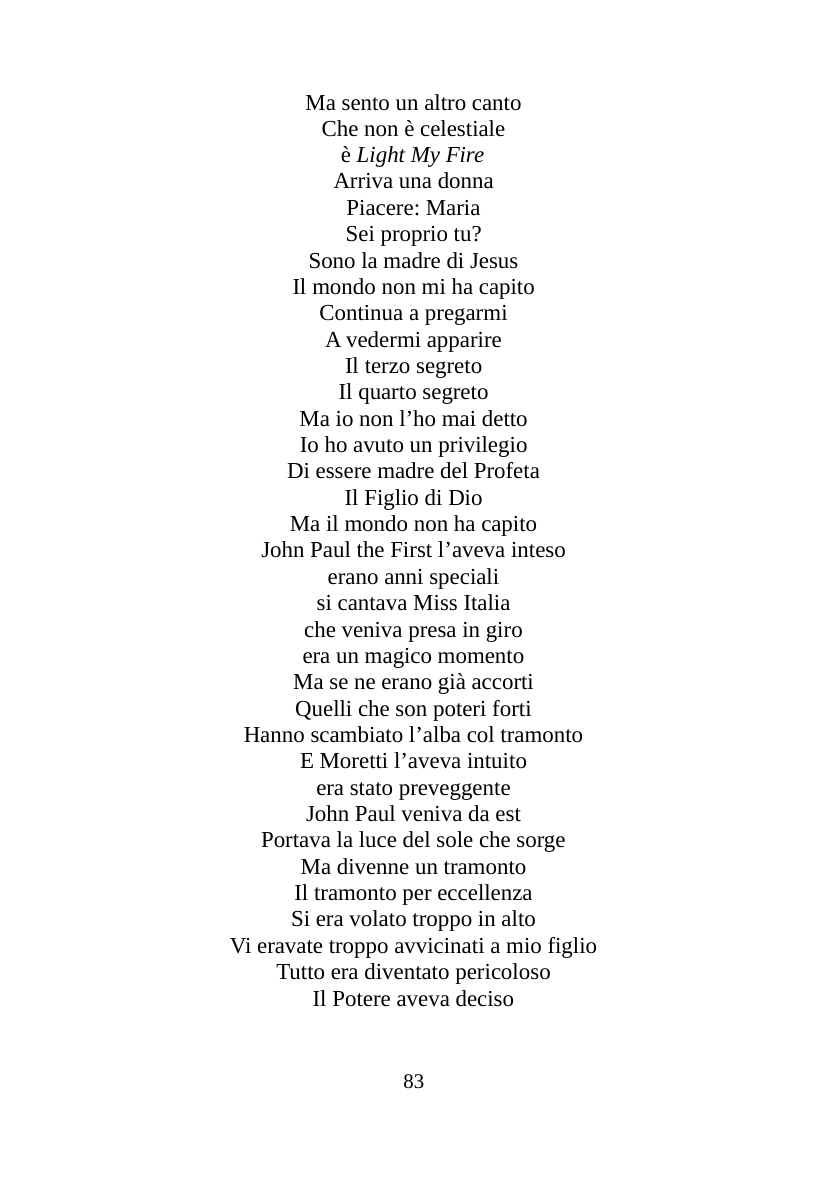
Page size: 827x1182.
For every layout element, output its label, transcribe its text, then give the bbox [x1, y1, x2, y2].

text Sei proprio tu? [88, 220, 738, 247]
text Sono la madre di Jesus [88, 247, 738, 273]
text Ma io non l’ho mai detto [88, 405, 738, 431]
text si cantava Miss Italia [88, 589, 738, 616]
text Il Potere aveva deciso [88, 984, 738, 1011]
text che veniva presa in giro [88, 616, 738, 642]
text Il Figlio di Dio [88, 484, 738, 510]
text Il quarto segreto [88, 378, 738, 405]
text John Paul veniva da est [88, 800, 738, 826]
text Hanno scambiato l’alba col tramonto [88, 721, 738, 747]
text Io ho avuto un privilegio [88, 431, 738, 457]
text era stato preveggente [88, 774, 738, 800]
text Arriva una donna [88, 168, 738, 194]
text Ma se ne erano già accorti [88, 668, 738, 695]
text Che non è celestiale [88, 115, 738, 141]
text Di essere madre del Profeta [88, 457, 738, 484]
text erano anni speciali [88, 563, 738, 589]
text Ma divenne un tramonto [88, 853, 738, 879]
text Il tramonto per eccellenza [88, 879, 738, 906]
text Ma sento un altro canto [88, 88, 738, 115]
text Si era volato troppo in alto [88, 906, 738, 932]
text Tutto era diventato pericoloso [88, 958, 738, 984]
text era un magico momento [88, 642, 738, 668]
text John Paul the First l’aveva inteso [88, 537, 738, 563]
text Quelli che son poteri forti [88, 695, 738, 721]
text Continua a pregarmi [88, 299, 738, 326]
text Piacere: Maria [88, 194, 738, 220]
text E Moretti l’aveva intuito [88, 747, 738, 774]
text A vedermi apparire [88, 326, 738, 352]
text Il terzo segreto [88, 352, 738, 378]
text Ma il mondo non ha capito [88, 510, 738, 537]
text è Light My Fire [88, 141, 738, 168]
text Vi eravate troppo avvicinati a mio figlio [88, 932, 738, 958]
text Il mondo non mi ha capito [88, 273, 738, 299]
text Portava la luce del sole che sorge [88, 826, 738, 853]
